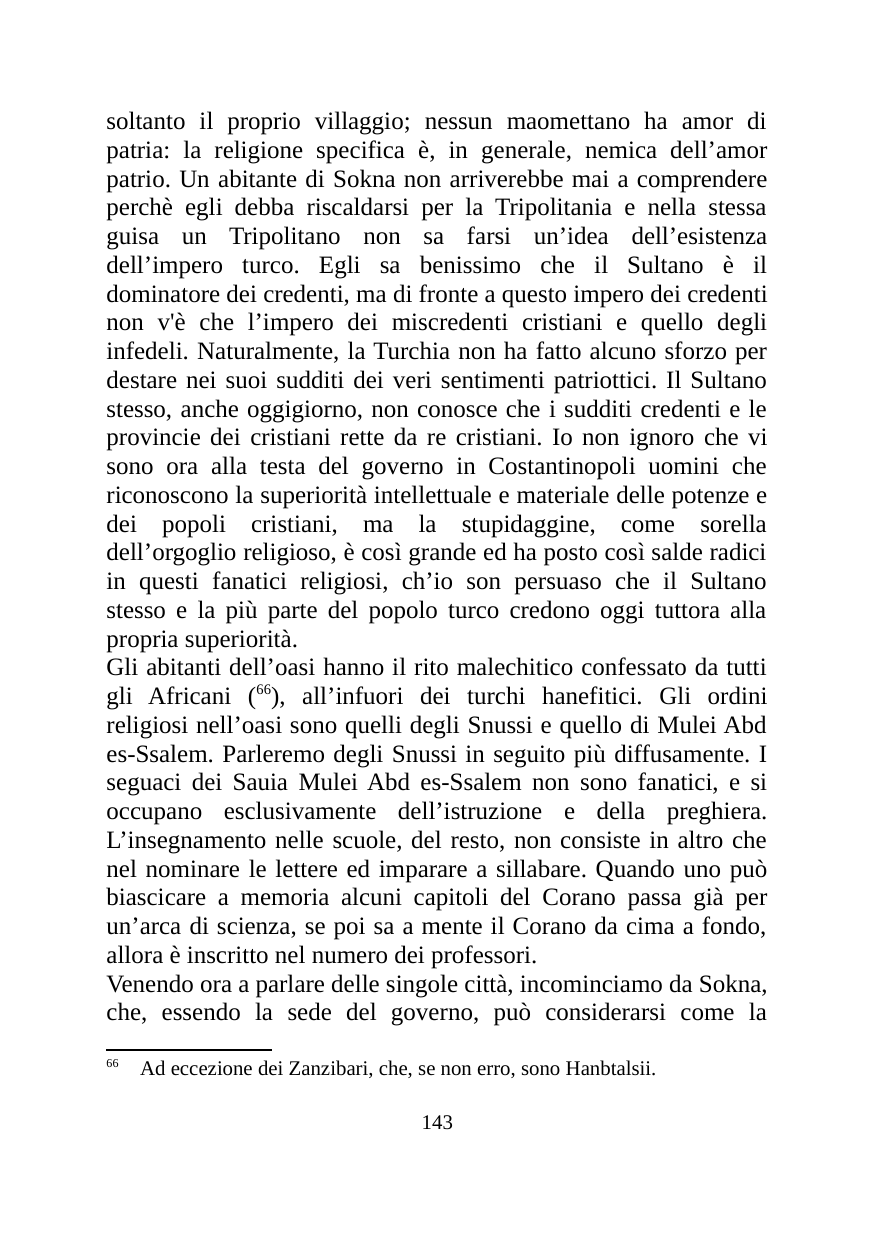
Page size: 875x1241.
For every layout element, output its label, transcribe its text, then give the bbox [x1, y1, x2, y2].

text Gli abitanti dell’oasi hanno il rito malechitico confessato da tutti gli Africani (), all’infuori dei turchi hanefitici. Gli ordini religiosi nell’oasi sono quelli degli Snussi e quello di Mulei Abd es-Ssalem. Parleremo degli Snussi in seguito più diffusamente. I seguaci dei Sauia Mulei Abd es-Ssalem non sono fanatici, e si occupano esclusivamente dell’istruzione e della preghiera. L’insegnamento nelle scuole, del resto, non consiste in altro che nel nominare le lettere ed imparare a sillabare. Quando uno può biascicare a memoria alcuni capitoli del Corano passa già per un’arca di scienza, se poi sa a mente il Corano da cima a fondo, allora è inscritto nel numero dei professori. [106, 652, 768, 969]
text Ad eccezione dei Zanzibari, che, se non erro, sono Hanbtalsii. [106, 1056, 768, 1080]
text soltanto il proprio villaggio; nessun maomettano ha amor di patria: la religione specifica è, in generale, nemica dell’amor patrio. Un abitante di Sokna non arriverebbe mai a comprendere perchè egli debba riscaldarsi per la Tripolitania e nella stessa guisa un Tripolitano non sa farsi un’idea dell’esistenza dell’impero turco. Egli sa benissimo che il Sultano è il dominatore dei credenti, ma di fronte a questo impero dei credenti non v'è che l’impero dei miscredenti cristiani e quello degli infedeli. Naturalmente, la Turchia non ha fatto alcuno sforzo per destare nei suoi sudditi dei veri sentimenti patriottici. Il Sultano stesso, anche oggigiorno, non conosce che i sudditi credenti e le provincie dei cristiani rette da re cristiani. Io non ignoro che vi sono ora alla testa del governo in Costantinopoli uomini che riconoscono la superiorità intellettuale e materiale delle potenze e dei popoli cristiani, ma la stupidaggine, come sorella dell’orgoglio religioso, è così grande ed ha posto così salde radici in questi fanatici religiosi, ch’io son persuaso che il Sultano stesso e la più parte del popolo turco credono oggi tuttora alla propria superiorità. [106, 106, 768, 652]
text Venendo ora a parlare delle singole città, incominciamo da Sokna, che, essendo la sede del governo, può considerarsi come la [106, 969, 768, 1026]
